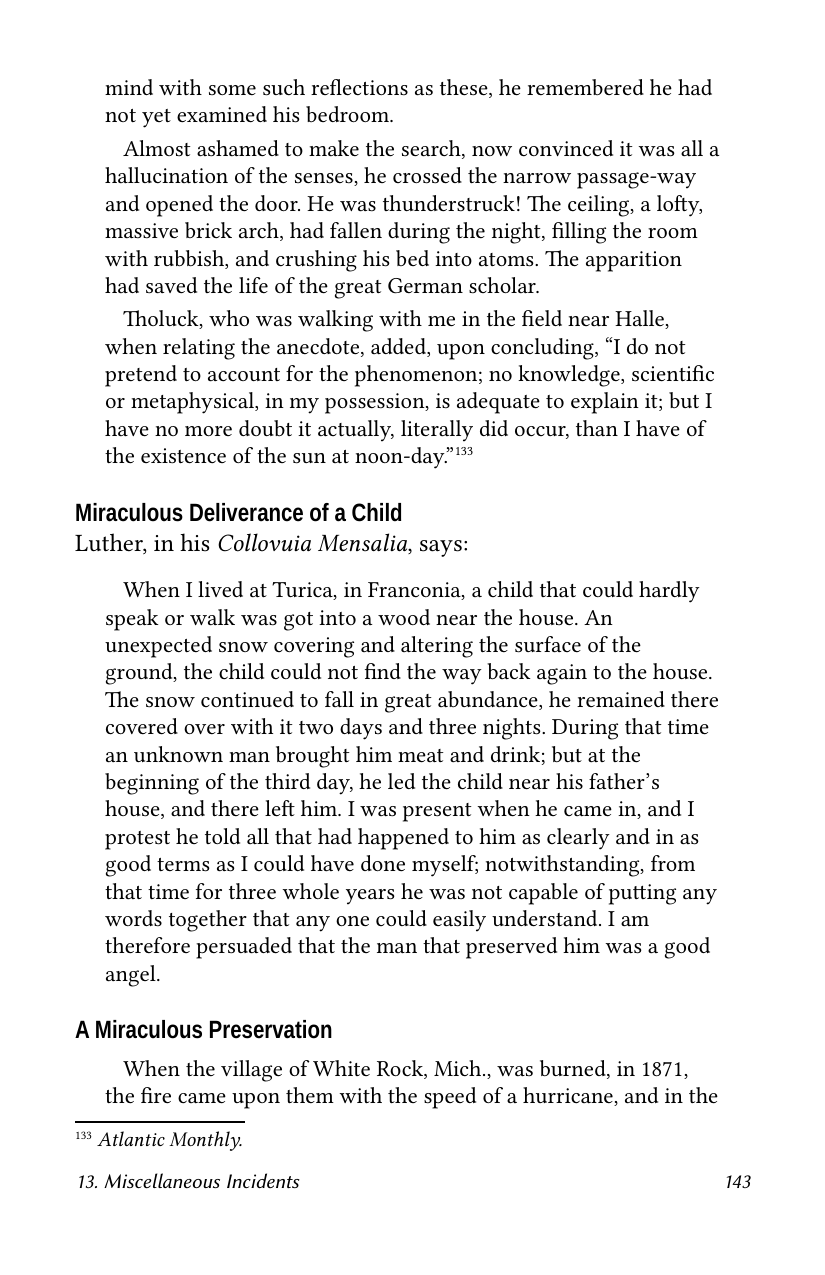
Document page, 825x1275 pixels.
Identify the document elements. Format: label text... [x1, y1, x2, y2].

subtitle A Miraculous Preservation [75, 1015, 750, 1044]
text Atlantic Monthly. [75, 1128, 750, 1152]
text Tholuck, who was walking with me in the field near Halle, when relating the anecdote, added, upon concluding, “I do not pretend to account for the phenomenon; no knowledge, scientific or metaphysical, in my possession, is adequate to explain it; but I have no more doubt it actually, literally did occur, than I have of the existence of the sun at noon-day.” [105, 306, 720, 469]
text When I lived at Turica, in Franconia, a child that could hardly speak or walk was got into a wood near the house. An unexpected snow covering and altering the surface of the ground, the child could not find the way back again to the house. The snow continued to fall in great abundance, he remained there covered over with it two days and three nights. During that time an unknown man brought him meat and drink; but at the beginning of the third day, he led the child near his father’s house, and there left him. I was present when he came in, and I protest he told all that had happened to him as clearly and in as good terms as I could have done myself; notwithstanding, from that time for three whole years he was not capable of putting any words together that any one could easily understand. I am therefore persuaded that the man that preserved him was a good angel. [105, 577, 720, 987]
text Almost ashamed to make the search, now convinced it was all a hallucination of the senses, he crossed the narrow passage-way and opened the door. He was thunderstruck! The ceiling, a lofty, massive brick arch, had fallen during the night, filling the room with rubbish, and crushing his bed into atoms. The apparition had saved the life of the great German scholar. [105, 136, 720, 299]
text When the village of White Rock, Mich., was burned, in 1871, the fire came upon them with the speed of a hurricane, and in the [105, 1056, 720, 1109]
subtitle Miraculous Deliverance of a Child [75, 498, 750, 526]
text mind with some such reflections as these, he remembered he had not yet examined his bedroom. [105, 75, 720, 128]
text Luther, in his Collovuia Mensalia, says: [75, 529, 750, 558]
